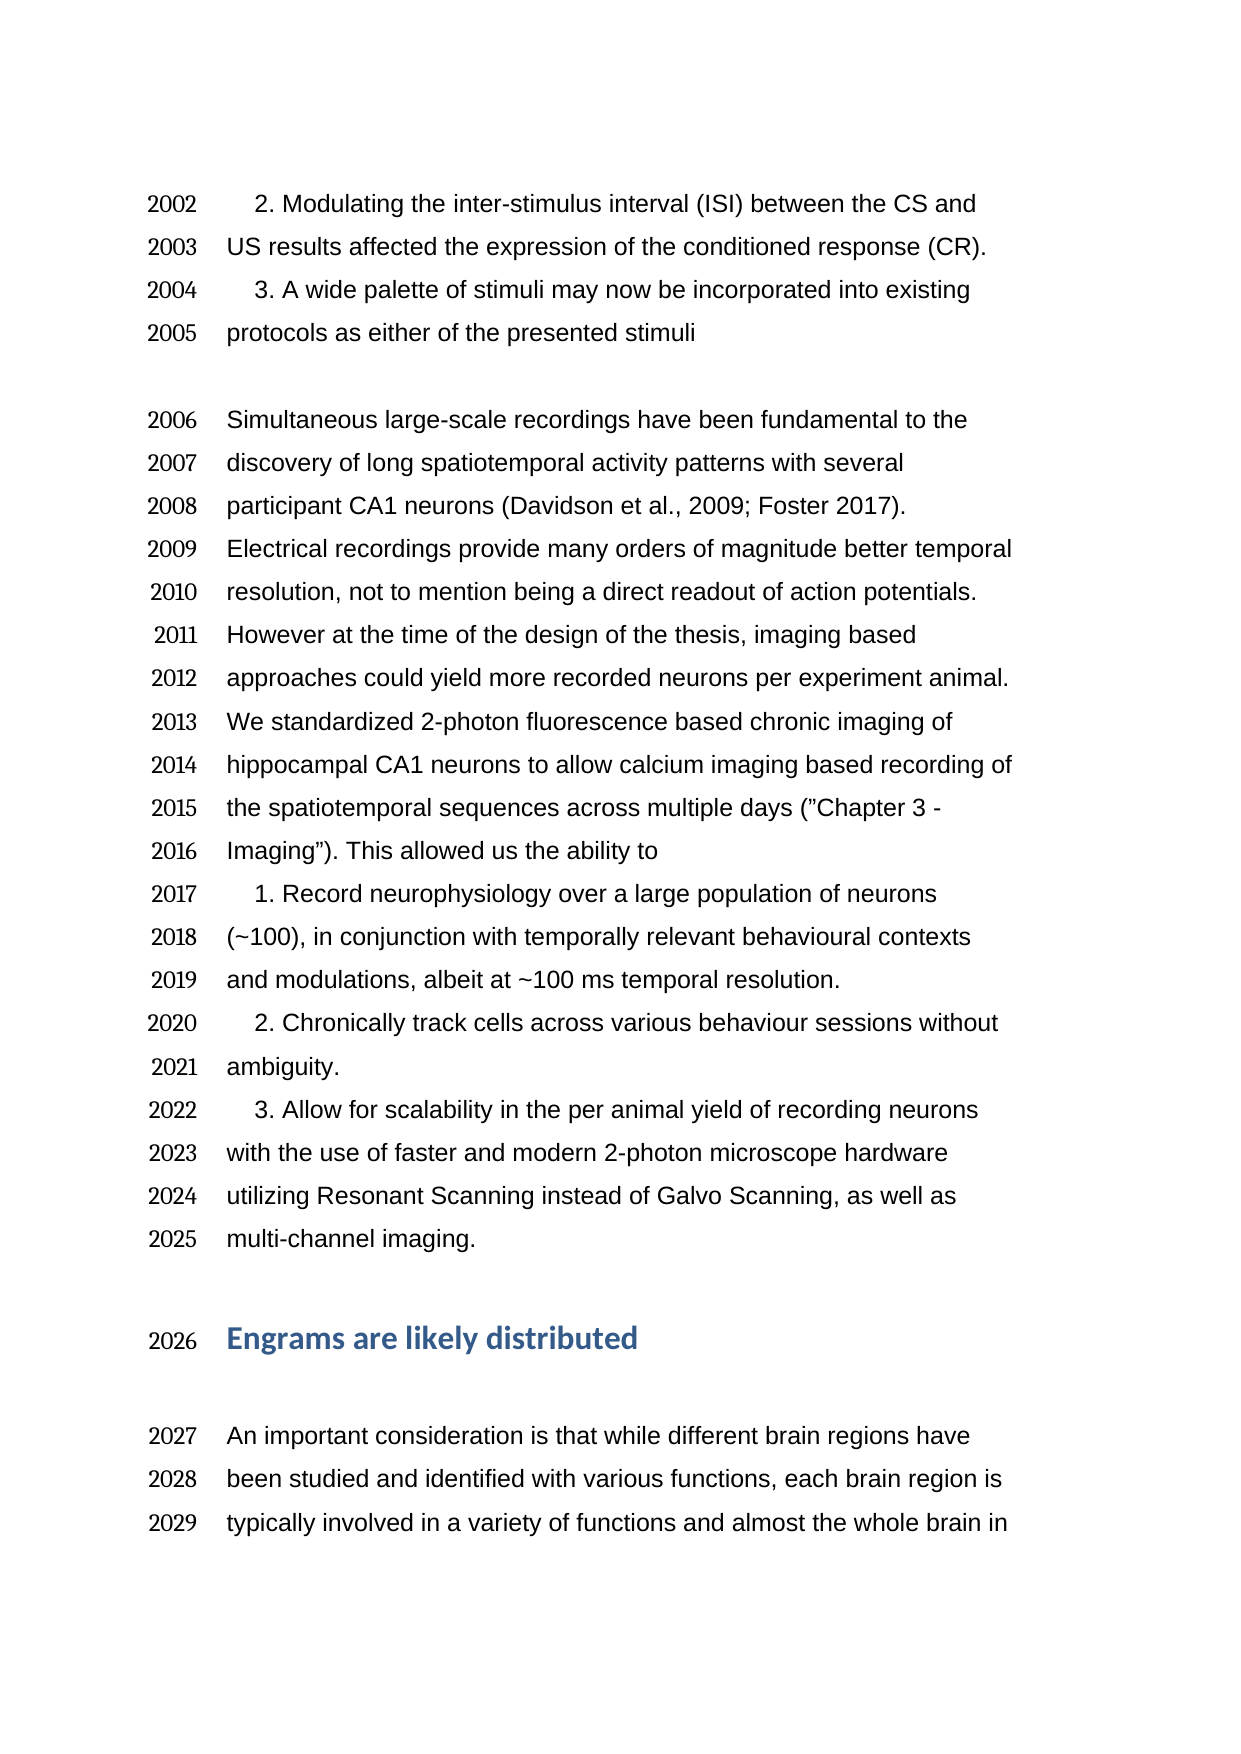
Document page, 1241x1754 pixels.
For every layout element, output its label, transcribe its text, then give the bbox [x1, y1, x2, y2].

text Simultaneous large-scale recordings have been fundamental to the discovery of long spatiotemporal activity patterns with several participant CA1 neurons (Davidson et al., 2009; Foster 2017). Electrical recordings provide many orders of magnitude better temporal resolution, not to mention being a direct readout of action potentials. However at the time of the design of the thesis, imaging based approaches could yield more recorded neurons per experiment animal. [226, 404, 1014, 692]
subtitle Engrams are likely distributed [226, 1317, 1014, 1358]
text We standardized 2-photon fluorescence based chronic imaging of hippocampal CA1 neurons to allow calcium imaging based recording of the spatiotemporal sequences across multiple days (”Chapter 3 - Imaging”). This allowed us the ability to [226, 706, 1014, 864]
text 2. Chronically track cells across various behaviour sessions without ambiguity. [226, 1008, 1014, 1080]
text 2. Modulating the inter-stimulus interval (ISI) between the CS and US results affected the expression of the conditioned response (CR). [226, 189, 1014, 261]
text 1. Record neurophysiology over a large population of neurons (~100), in conjunction with temporally relevant behavioural contexts and modulations, albeit at ~100 ms temporal resolution. [226, 879, 1014, 994]
text An important consideration is that while different brain regions have been studied and identified with various functions, each brain region is typically involved in a variety of functions and almost the whole brain in [226, 1421, 1014, 1536]
text 3. A wide palette of stimuli may now be incorporated into existing protocols as either of the presented stimuli [226, 275, 1014, 347]
text 3. Allow for scalability in the per animal yield of recording neurons with the use of faster and modern 2-photon microscope hardware utilizing Resonant Scanning instead of Galvo Scanning, as well as multi-channel imaging. [226, 1094, 1014, 1253]
